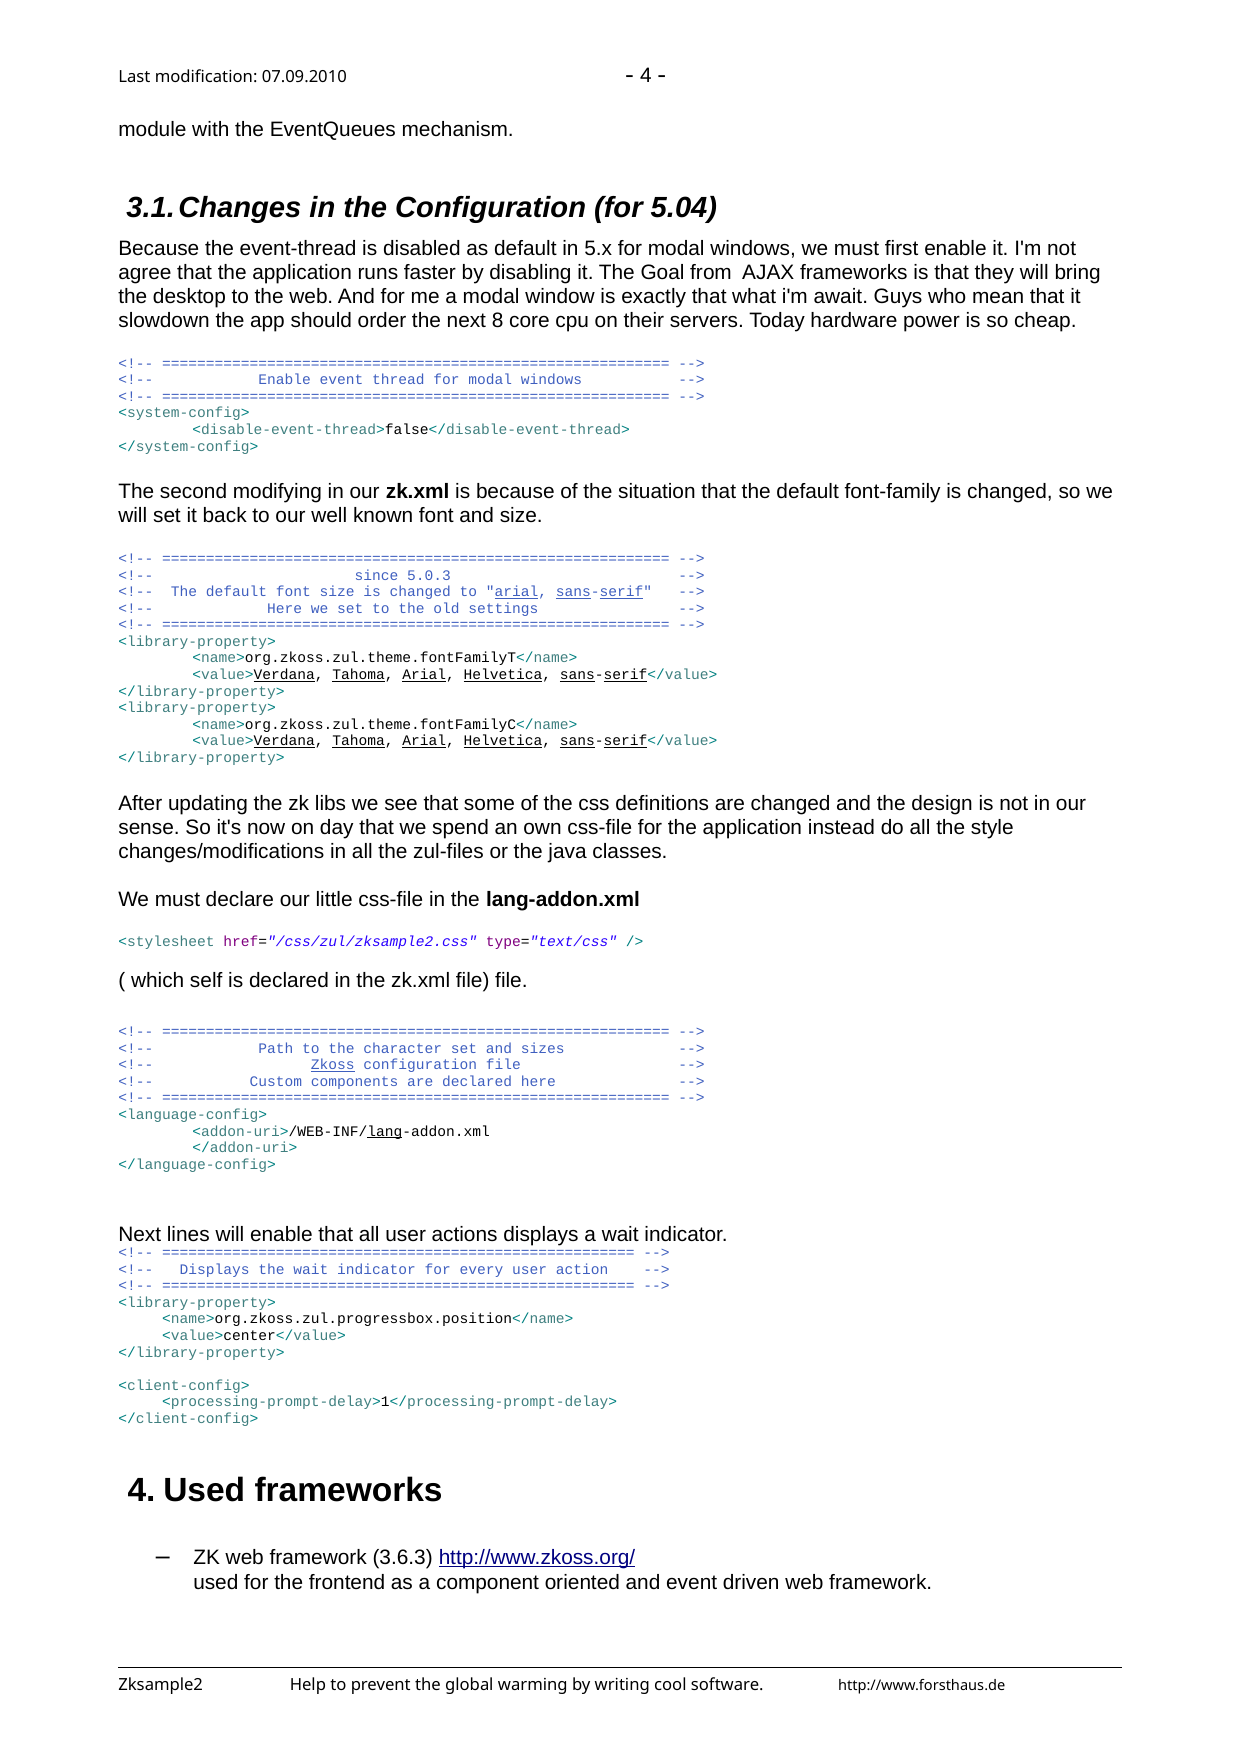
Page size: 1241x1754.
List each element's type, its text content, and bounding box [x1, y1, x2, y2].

text <!-- ========================================================== --> [118, 617, 1122, 634]
text <!-- since 5.0.3 --> [118, 568, 1122, 584]
text <value>Verdana, Tahoma, Arial, Helvetica, sans-serif</value> [118, 733, 1122, 750]
text </library-property> [118, 1345, 1122, 1361]
subtitle Changes in the Configuration (for 5.04) [118, 190, 1122, 224]
text <!-- ========================================================== --> [118, 1091, 1122, 1107]
text <language-config> [118, 1107, 1122, 1124]
list used for the frontend as a component oriented and event driven web framework. [156, 1569, 1122, 1593]
text <!-- Here we set to the old settings --> [118, 601, 1122, 617]
text <library-property> [118, 700, 1122, 717]
text </library-property> [118, 684, 1122, 700]
text Because the event-thread is disabled as default in 5.x for modal windows, we must first enable it. I'm not agree that the application runs faster by disabling it. The Goal from AJAX frameworks is that they will bring the desktop to the web. And for me a modal window is exactly that what i'm await. Guys who mean that it slowdown the app should order the next 8 core cpu on their servers. Today hardware power is so cheap. [118, 236, 1122, 332]
text After updating the zk libs we see that some of the css definitions are changed and the design is not in our sense. So it's now on day that we spend an own css-file for the application instead do all the style changes/modifications in all the zul-files or the java classes. [118, 791, 1122, 862]
text <value>Verdana, Tahoma, Arial, Helvetica, sans-serif</value> [118, 667, 1122, 684]
text <processing-prompt-delay>1</processing-prompt-delay> [118, 1394, 1122, 1411]
text <disable-event-thread>false</disable-event-thread> [118, 422, 1122, 439]
text <system-config> [118, 406, 1122, 422]
text We must declare our little css-file in the lang-addon.xml [118, 886, 1122, 910]
text <stylesheet href="/css/zul/zksample2.css" type="text/css" /> [118, 934, 1122, 951]
text </addon-uri> [118, 1140, 1122, 1157]
text <!-- ====================================================== --> [118, 1245, 1122, 1262]
text <!-- Custom components are declared here --> [118, 1074, 1122, 1091]
text <addon-uri>/WEB-INF/lang-addon.xml [118, 1124, 1122, 1140]
text <!-- ========================================================== --> [118, 551, 1122, 568]
text <value>center</value> [118, 1328, 1122, 1345]
text <!-- The default font size is changed to "arial, sans-serif" --> [118, 584, 1122, 601]
text </library-property> [118, 750, 1122, 767]
text </system-config> [118, 439, 1122, 455]
text <name>org.zkoss.zul.progressbox.position</name> [118, 1312, 1122, 1328]
text <!-- Enable event thread for modal windows --> [118, 373, 1122, 389]
text <!-- ====================================================== --> [118, 1278, 1122, 1295]
text <client-config> [118, 1378, 1122, 1394]
subtitle Used frameworks [118, 1469, 1122, 1508]
text The second modifying in our zk.xml is because of the situation that the default font-family is changed, so we will set it back to our well known font and size. [118, 479, 1122, 527]
text <!-- ========================================================== --> [118, 356, 1122, 373]
text </language-config> [118, 1157, 1122, 1173]
text <library-property> [118, 634, 1122, 651]
text <!-- Path to the character set and sizes --> [118, 1041, 1122, 1058]
text <library-property> [118, 1295, 1122, 1312]
text <!-- ========================================================== --> [118, 389, 1122, 406]
text <name>org.zkoss.zul.theme.fontFamilyT</name> [118, 651, 1122, 667]
text <!-- Displays the wait indicator for every user action --> [118, 1262, 1122, 1278]
text module with the EventQueues mechanism. [118, 117, 1122, 141]
text <name>org.zkoss.zul.theme.fontFamilyC</name> [118, 717, 1122, 733]
text </client-config> [118, 1411, 1122, 1428]
text ( which self is declared in the zk.xml file) file. [118, 967, 1122, 991]
text <!-- Zkoss configuration file --> [118, 1058, 1122, 1074]
text <!-- ========================================================== --> [118, 1024, 1122, 1041]
text Next lines will enable that all user actions displays a wait indicator. [118, 1221, 1122, 1245]
list ZK web framework (3.6.3) http://www.zkoss.org/ [156, 1544, 1122, 1569]
